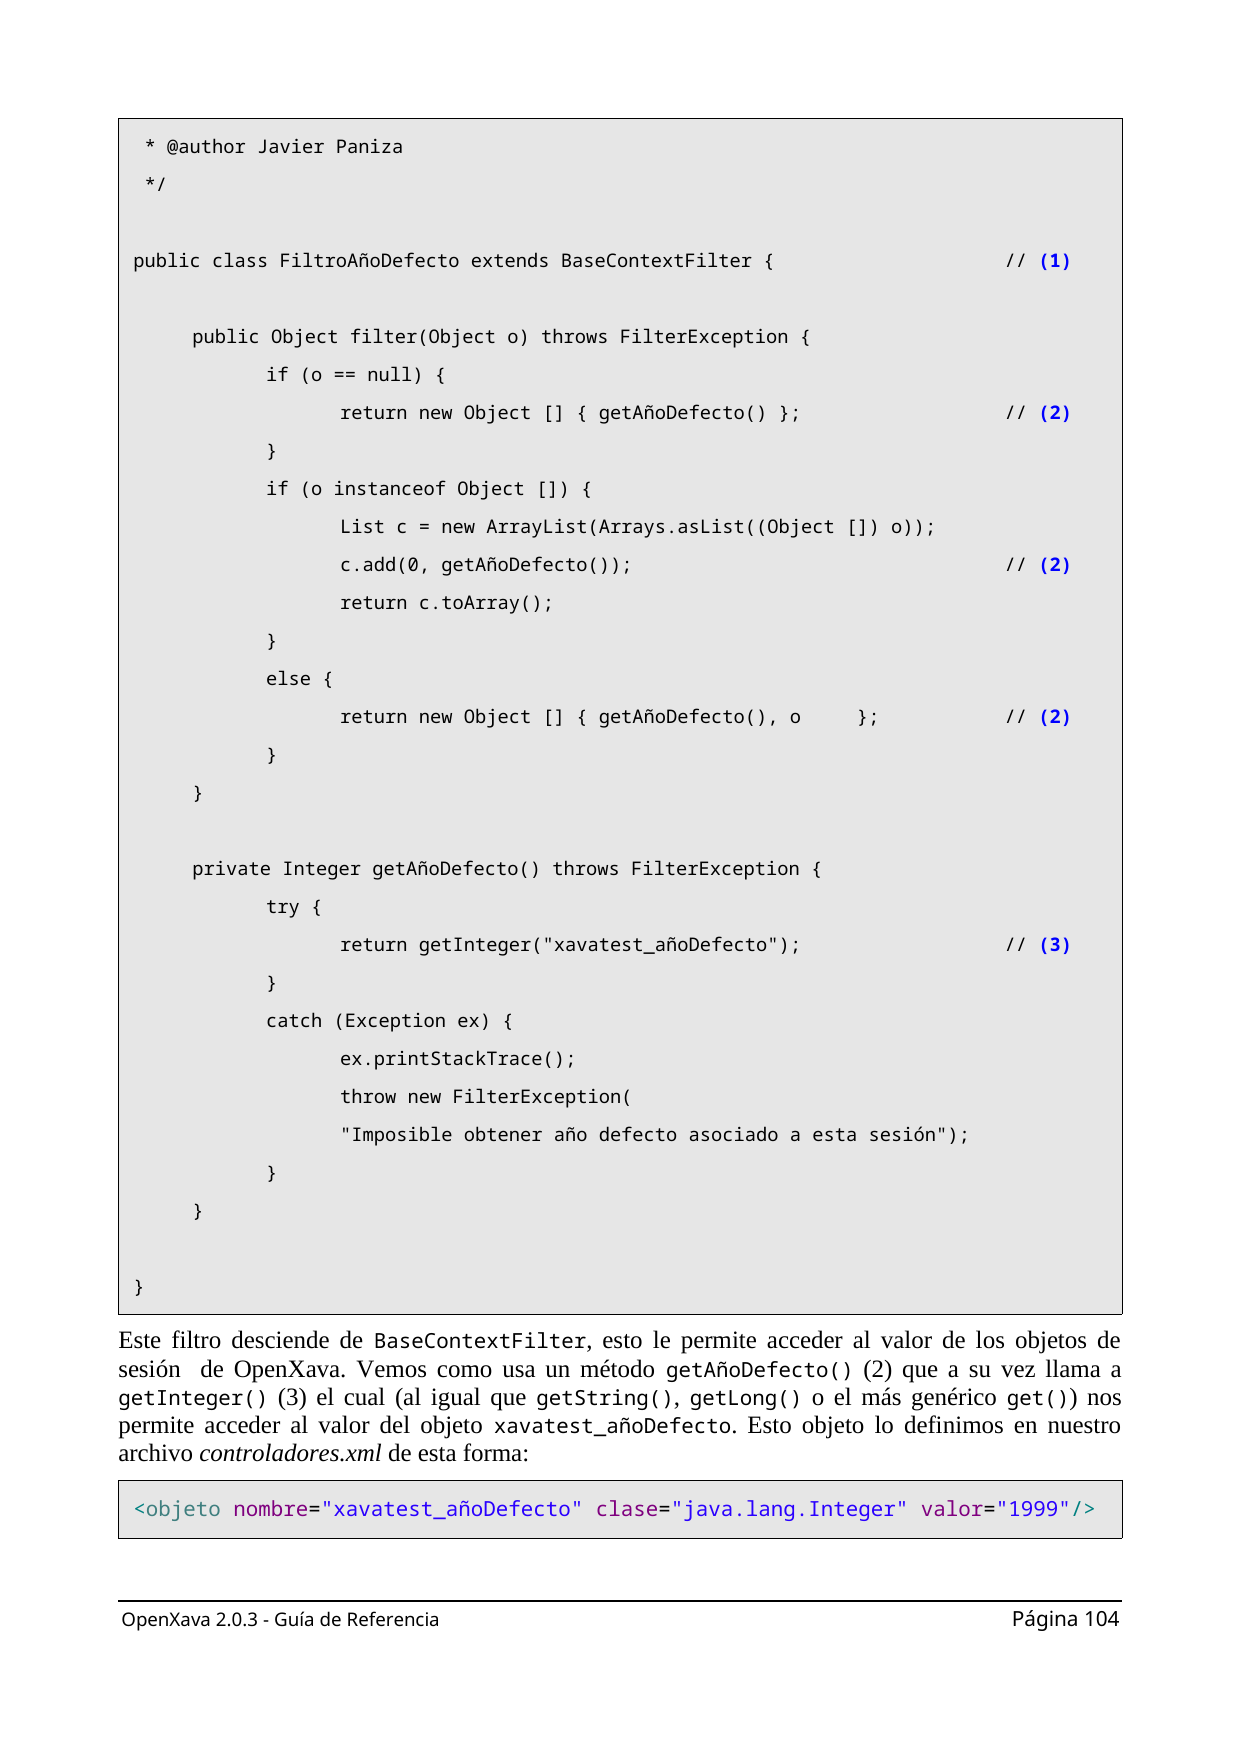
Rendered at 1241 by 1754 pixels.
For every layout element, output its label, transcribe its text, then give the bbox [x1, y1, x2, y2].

text if (o == null) { [119, 346, 1122, 384]
text public class FiltroAñoDefecto extends BaseContextFilter { // (1) [119, 232, 1122, 270]
text return c.toArray(); [119, 574, 1122, 612]
text else { [119, 650, 1122, 688]
text } [119, 1259, 1122, 1314]
text } [119, 1145, 1122, 1183]
text } [119, 422, 1122, 460]
text ex.printStackTrace(); [119, 1031, 1122, 1069]
text if (o instanceof Object []) { [119, 460, 1122, 498]
text Este filtro desciende de BaseContextFilter, esto le permite acceder al valor de los objetos de sesión de OpenXava. Vemos como usa un método getAñoDefecto() (2) que a su vez llama a getInteger() (3) el cual (al igual que getString(), getLong() o el más genérico get()) nos permite acceder al valor del objeto xavatest_añoDefecto. Esto objeto lo definimos en nuestro archivo controladores.xml de esta forma: [118, 1327, 1122, 1467]
text public Object filter(Object o) throws FilterException { [119, 308, 1122, 346]
text c.add(0, getAñoDefecto()); // (2) [119, 536, 1122, 574]
text } [119, 612, 1122, 650]
text } [119, 1183, 1122, 1221]
text } [119, 954, 1122, 993]
text return getInteger("xavatest_añoDefecto"); // (3) [119, 917, 1122, 954]
text try { [119, 878, 1122, 917]
text return new Object [] { getAñoDefecto(), o }; // (2) [119, 688, 1122, 726]
text } [119, 726, 1122, 764]
text return new Object [] { getAñoDefecto() }; // (2) [119, 384, 1122, 422]
text private Integer getAñoDefecto() throws FilterException { [119, 841, 1122, 878]
text throw new FilterException( [119, 1069, 1122, 1107]
text catch (Exception ex) { [119, 993, 1122, 1031]
text */ [119, 156, 1122, 194]
text "Imposible obtener año defecto asociado a esta sesión"); [119, 1107, 1122, 1145]
text <objeto nombre="xavatest_añoDefecto" clase="java.lang.Integer" valor="1999"/> [119, 1481, 1122, 1538]
text } [119, 764, 1122, 802]
text List c = new ArrayList(Arrays.asList((Object []) o)); [119, 498, 1122, 536]
text * @author Javier Paniza [119, 119, 1122, 156]
